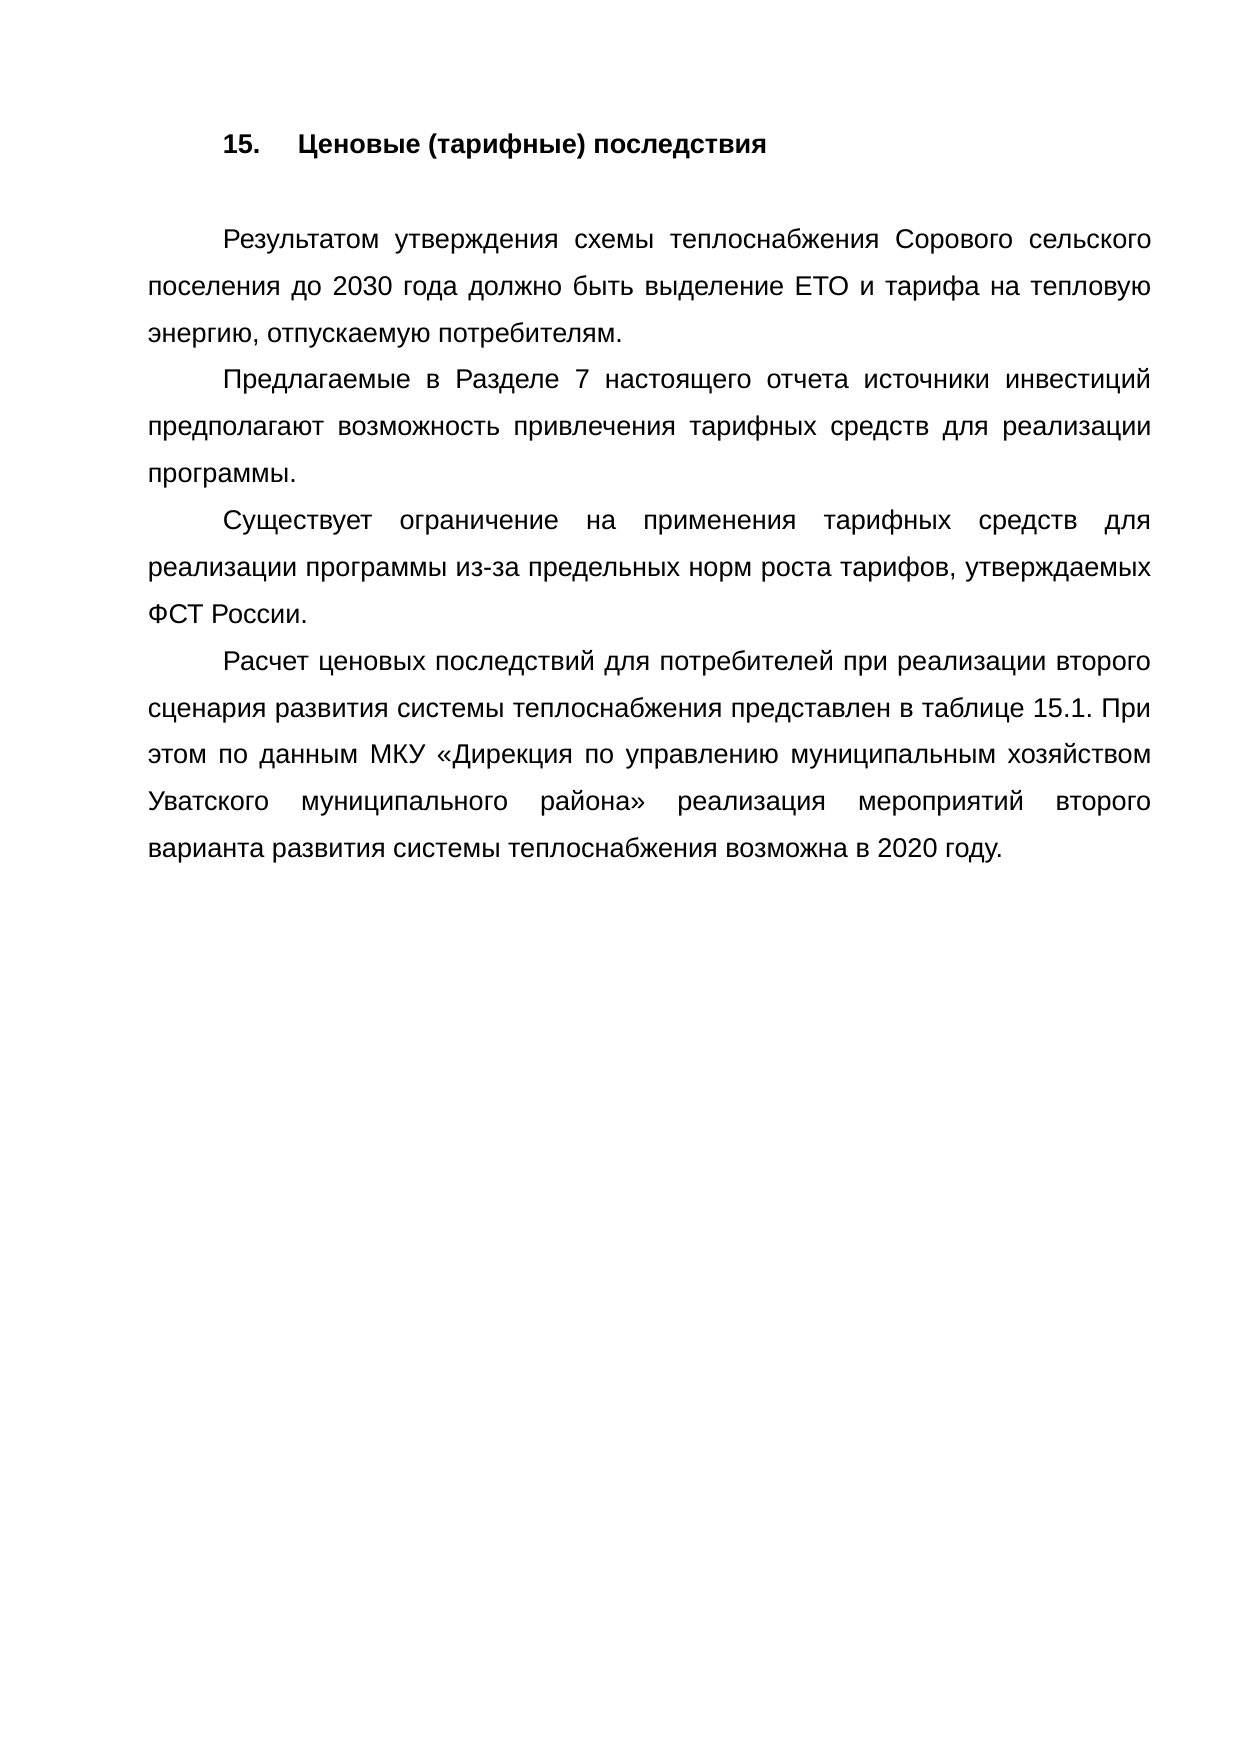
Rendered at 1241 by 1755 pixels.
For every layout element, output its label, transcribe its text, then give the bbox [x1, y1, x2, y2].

text Расчет ценовых последствий для потребителей при реализации второго сценария развития системы теплоснабжения представлен в таблице 15.1. При этом по данным МКУ «Дирекция по управлению муниципальным хозяйством Уватского муниципального района» реализация мероприятий второго варианта развития системы теплоснабжения возможна в 2020 году. [148, 645, 1152, 863]
text Предлагаемые в Разделе 7 настоящего отчета источники инвестиций предполагают возможность привлечения тарифных средств для реализации программы. [148, 363, 1152, 488]
list Ценовые (тарифные) последствия [148, 128, 1152, 159]
text Существует ограничение на применения тарифных средств для реализации программы из-за предельных норм роста тарифов, утверждаемых ФСТ России. [148, 504, 1152, 629]
text Результатом утверждения схемы теплоснабжения Сорового сельского поселения до 2030 года должно быть выделение ЕТО и тарифа на тепловую энергию, отпускаемую потребителям. [148, 223, 1152, 348]
